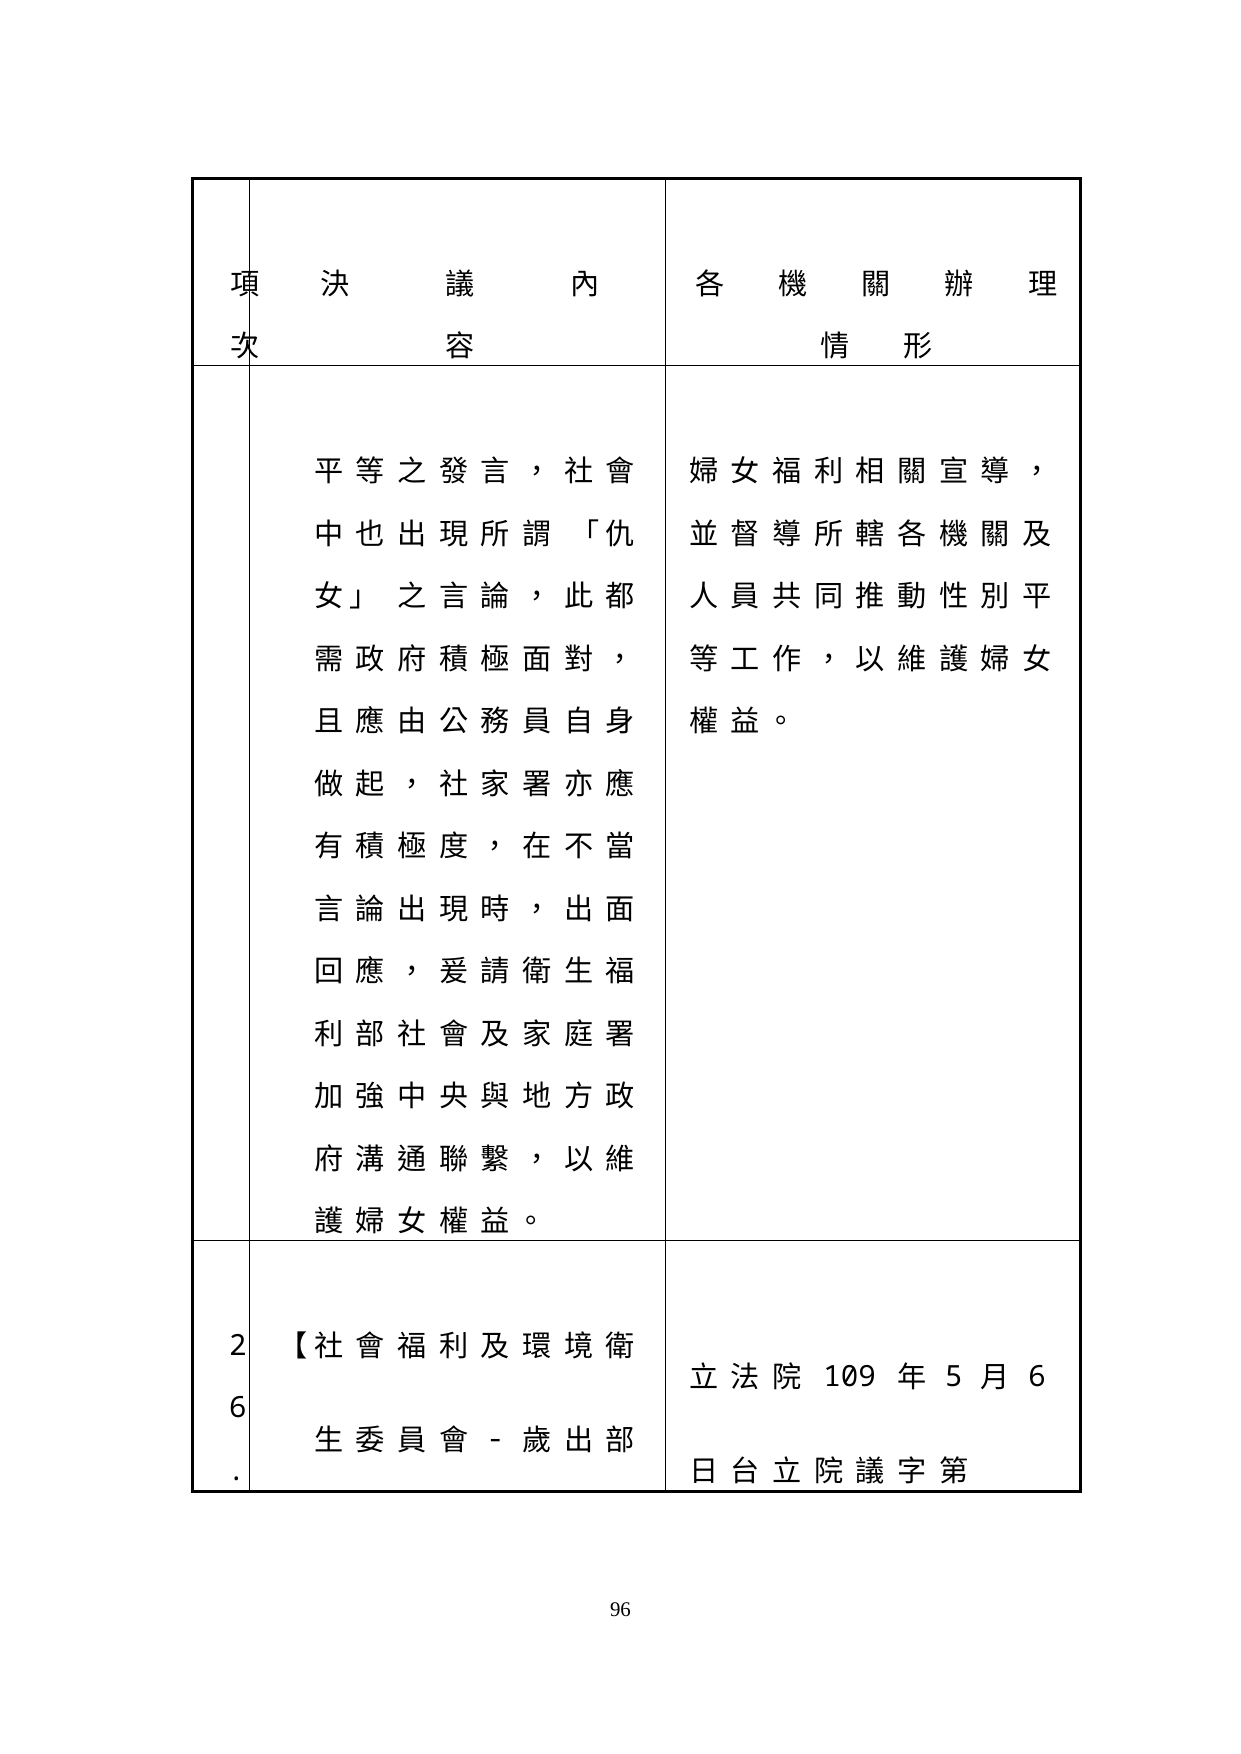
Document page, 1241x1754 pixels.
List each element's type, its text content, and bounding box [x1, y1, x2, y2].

table_cell 【社會福利及環境衛生委員會-歲出部 [250, 1241, 665, 1490]
table_header 項次 [194, 180, 249, 365]
table_cell 26. [194, 1241, 249, 1490]
table_cell 婦女福利相關宣導，並督導所轄各機關及人員共同推動性別平等工作，以維護婦女權益。 [666, 366, 1079, 1240]
table_header 各 機 關 辦 理 情 形 [666, 180, 1079, 365]
table_cell 立法院109年5月6日台立院議字第 [666, 1241, 1079, 1490]
table_header 決 議 內 容 [250, 180, 665, 365]
table_cell [194, 366, 249, 1240]
table_cell 平等之發言，社會中也出現所謂「仇女」之言論，此都需政府積極面對，且應由公務員自身做起，社家署亦應有積極度，在不當言論出現時，出面回應，爰請衛生福利部社會及家庭署加強中央與地方政府溝通聯繫，以維護婦女權益。 [250, 366, 665, 1240]
